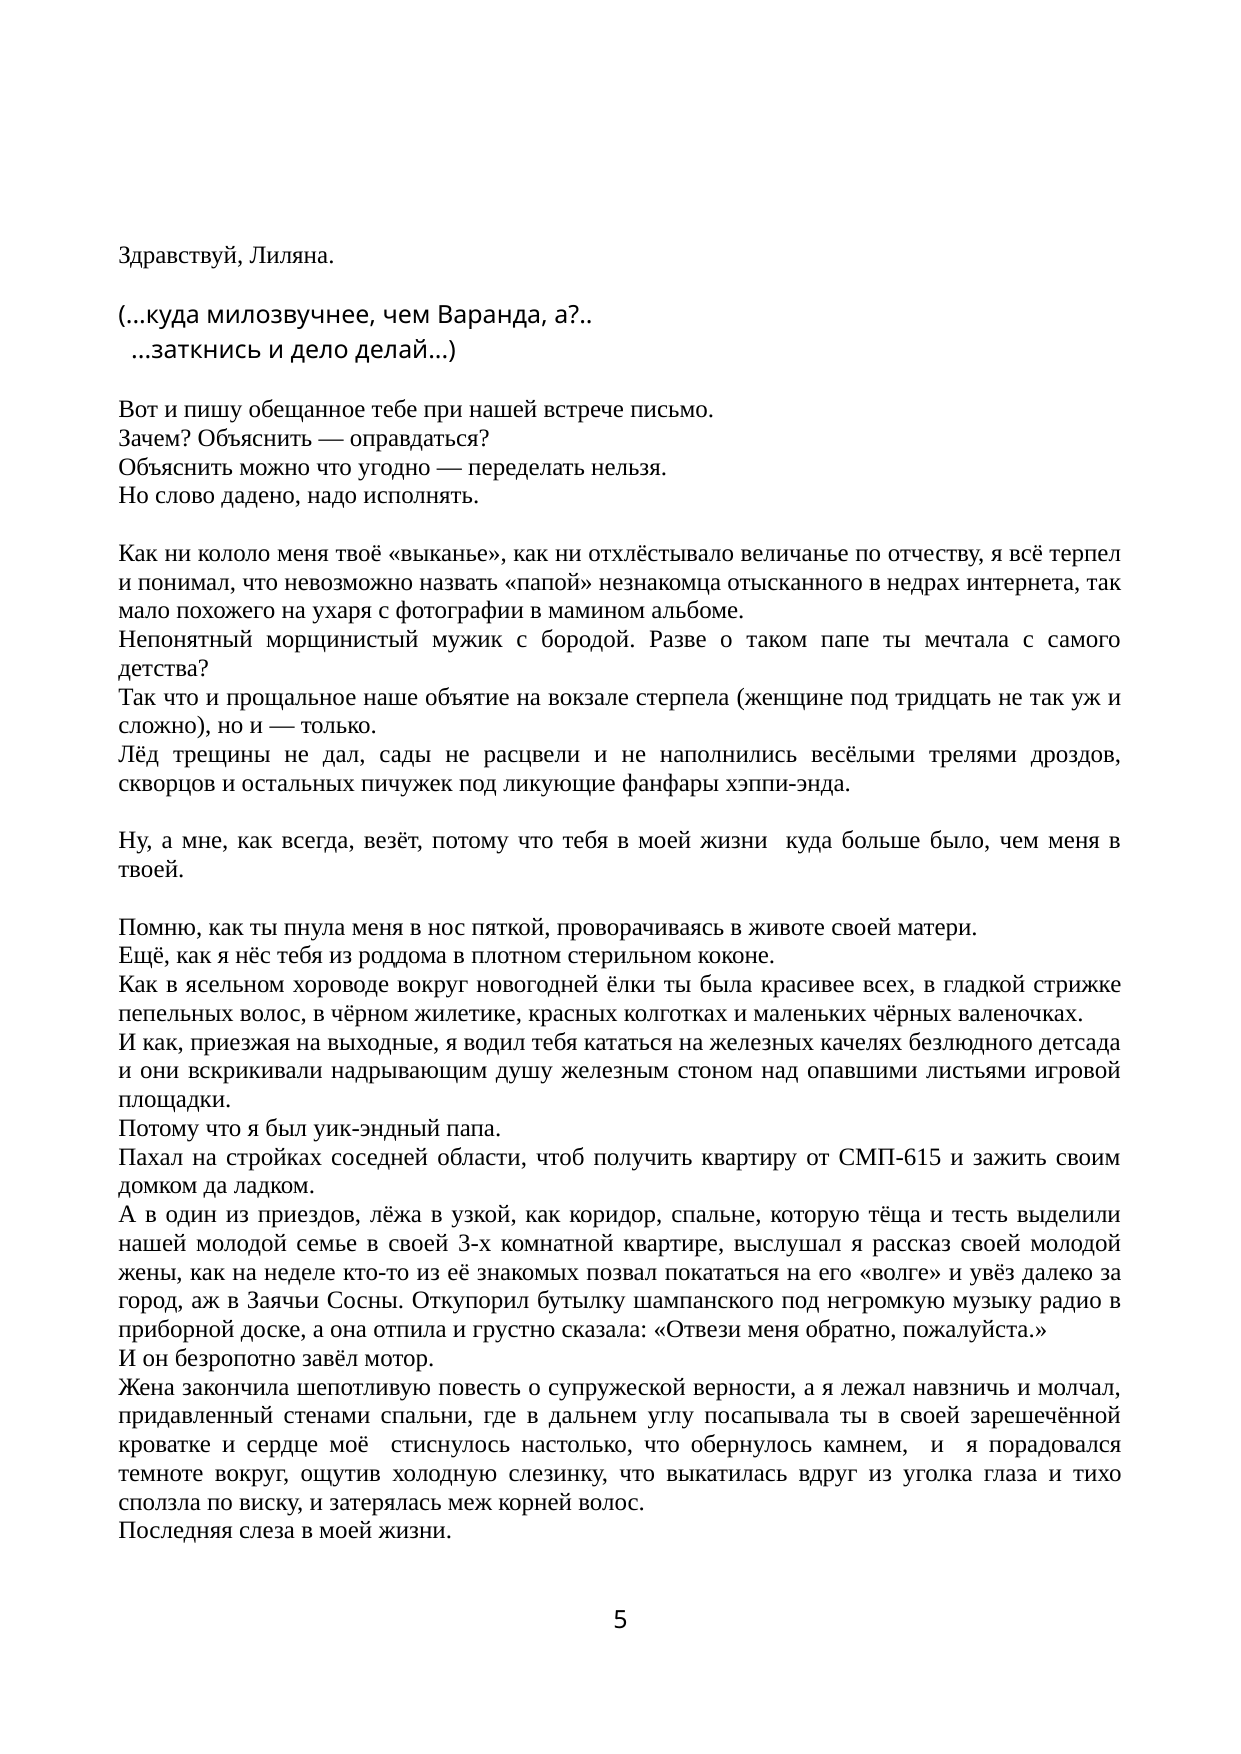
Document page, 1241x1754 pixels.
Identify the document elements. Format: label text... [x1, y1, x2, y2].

text Вот и пишу обещанное тебе при нашей встрече письмо. [118, 394, 1122, 423]
text ...заткнись и дело делай...) [118, 331, 1122, 365]
text Помню, как ты пнула меня в нос пяткой, проворачиваясь в животе своей матери. [118, 912, 1122, 940]
text Как в ясельном хороводе вокруг новогодней ёлки ты была красивее всех, в гладкой стрижке пепельных волос, в чёрном жилетике, красных колготках и маленьких чёрных валеночках. [118, 969, 1122, 1027]
text И он безропотно завёл мотор. [118, 1343, 1122, 1372]
text Пахал на стройках соседней области, чтоб получить квартиру от СМП-615 и зажить своим домком да ладком. [118, 1142, 1122, 1199]
text Непонятный морщинистый мужик с бородой. Разве о таком папе ты мечтала с самого детства? [118, 624, 1122, 682]
text А в один из приездов, лёжа в узкой, как коридор, спальне, которую тёща и тесть выделили нашей молодой семье в своей 3-х комнатной квартире, выслушал я рассказ своей молодой жены, как на неделе кто-то из её знакомых позвал покататься на его «волге» и увёз далеко за город, аж в Заячьи Сосны. Откупорил бутылку шампанского под негромкую музыку радио в приборной доске, а она отпила и грустно сказала: «Отвези меня обратно, пожалуйста.» [118, 1199, 1122, 1343]
text (...куда милозвучнее, чем Варанда, а?.. [118, 297, 1122, 331]
text Здравствуй, Лиляна. [118, 240, 1122, 268]
text И как, приезжая на выходные, я водил тебя кататься на железных качелях безлюдного детсада и они вскрикивали надрывающим душу железным стоном над опавшими листьями игровой площадки. [118, 1027, 1122, 1113]
text Но слово дадено, надо исполнять. [118, 480, 1122, 509]
text Жена закончила шепотливую повесть о супружеской верности, а я лежал навзничь и молчал, придавленный стенами спальни, где в дальнем углу посапывала ты в своей зарешечённой кроватке и сердце моё стиснулось настолько, что обернулось камнем, и я порадовался темноте вокруг, ощутив холодную слезинку, что выкатилась вдруг из уголка глаза и тихо сползла по виску, и затерялась меж корней волос. [118, 1372, 1122, 1515]
text Потому что я был уик-эндный папа. [118, 1113, 1122, 1142]
text Лёд трещины не дал, сады не расцвели и не наполнились весёлыми трелями дроздов, скворцов и остальных пичужек под ликующие фанфары хэппи-энда. [118, 739, 1122, 797]
text Зачем? Объяснить — оправдаться? [118, 423, 1122, 452]
text Последняя слеза в моей жизни. [118, 1515, 1122, 1544]
text Ну, а мне, как всегда, везёт, потому что тебя в моей жизни куда больше было, чем меня в твоей. [118, 825, 1122, 883]
text Объяснить можно что угодно — переделать нельзя. [118, 452, 1122, 480]
text Ещё, как я нёс тебя из роддома в плотном стерильном коконе. [118, 940, 1122, 969]
text Как ни кололо меня твоё «выканье», как ни отхлёстывало величанье по отчеству, я всё терпел и понимал, что невозможно назвать «папой» незнакомца отысканного в недрах интернета, так мало похожего на ухаря с фотографии в мамином альбоме. [118, 538, 1122, 624]
text Так что и прощальное наше объятие на вокзале стерпела (женщине под тридцать не так уж и сложно), но и — только. [118, 682, 1122, 739]
